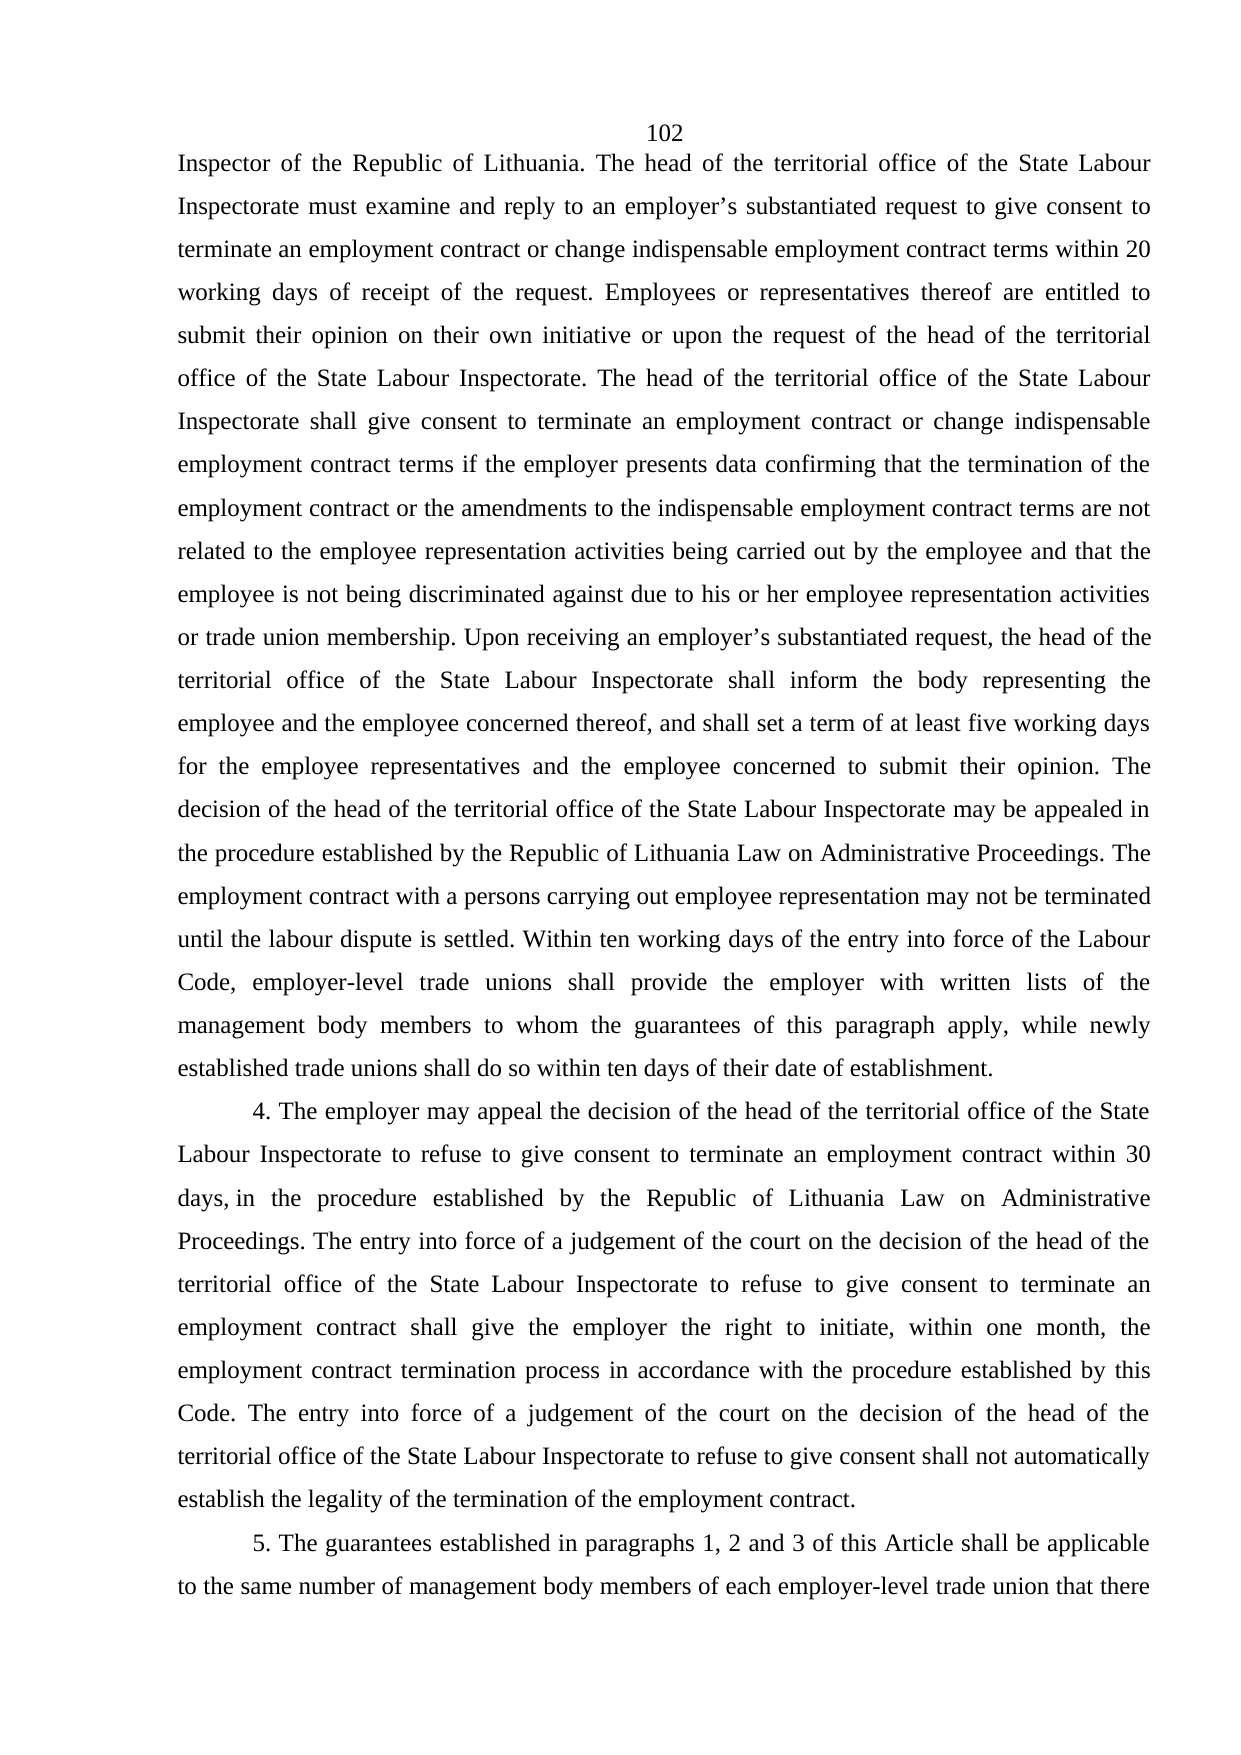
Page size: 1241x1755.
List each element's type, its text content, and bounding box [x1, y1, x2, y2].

text 5. The guarantees established in paragraphs 1, 2 and 3 of this Article shall be applicable to the same number of management body members of each employer-level trade union that there [177, 1528, 1152, 1599]
text 4. The employer may appeal the decision of the head of the territorial office of the State Labour Inspectorate to refuse to give consent to terminate an employment contract within 30 days, in the procedure established by the Republic of Lithuania Law on Administrative Proceedings. The entry into force of a judgement of the court on the decision of the head of the territorial office of the State Labour Inspectorate to refuse to give consent to terminate an employment contract shall give the employer the right to initiate, within one month, the employment contract termination process in accordance with the procedure established by this Code. The entry into force of a judgement of the court on the decision of the head of the territorial office of the State Labour Inspectorate to refuse to give consent shall not automatically establish the legality of the termination of the employment contract. [177, 1096, 1152, 1513]
text Inspector of the Republic of Lithuania. The head of the territorial office of the State Labour Inspectorate must examine and reply to an employer’s substantiated request to give consent to terminate an employment contract or change indispensable employment contract terms within 20 working days of receipt of the request. Employees or representatives thereof are entitled to submit their opinion on their own initiative or upon the request of the head of the territorial office of the State Labour Inspectorate. The head of the territorial office of the State Labour Inspectorate shall give consent to terminate an employment contract or change indispensable employment contract terms if the employer presents data confirming that the termination of the employment contract or the amendments to the indispensable employment contract terms are not related to the employee representation activities being carried out by the employee and that the employee is not being discriminated against due to his or her employee representation activities or trade union membership. Upon receiving an employer’s substantiated request, the head of the territorial office of the State Labour Inspectorate shall inform the body representing the employee and the employee concerned thereof, and shall set a term of at least five working days for the employee representatives and the employee concerned to submit their opinion. The decision of the head of the territorial office of the State Labour Inspectorate may be appealed in the procedure established by the Republic of Lithuania Law on Administrative Proceedings. The employment contract with a persons carrying out employee representation may not be terminated until the labour dispute is settled. Within ten working days of the entry into force of the Labour Code, employer-level trade unions shall provide the employer with written lists of the management body members to whom the guarantees of this paragraph apply, while newly established trade unions shall do so within ten days of their date of establishment. [177, 148, 1152, 1082]
